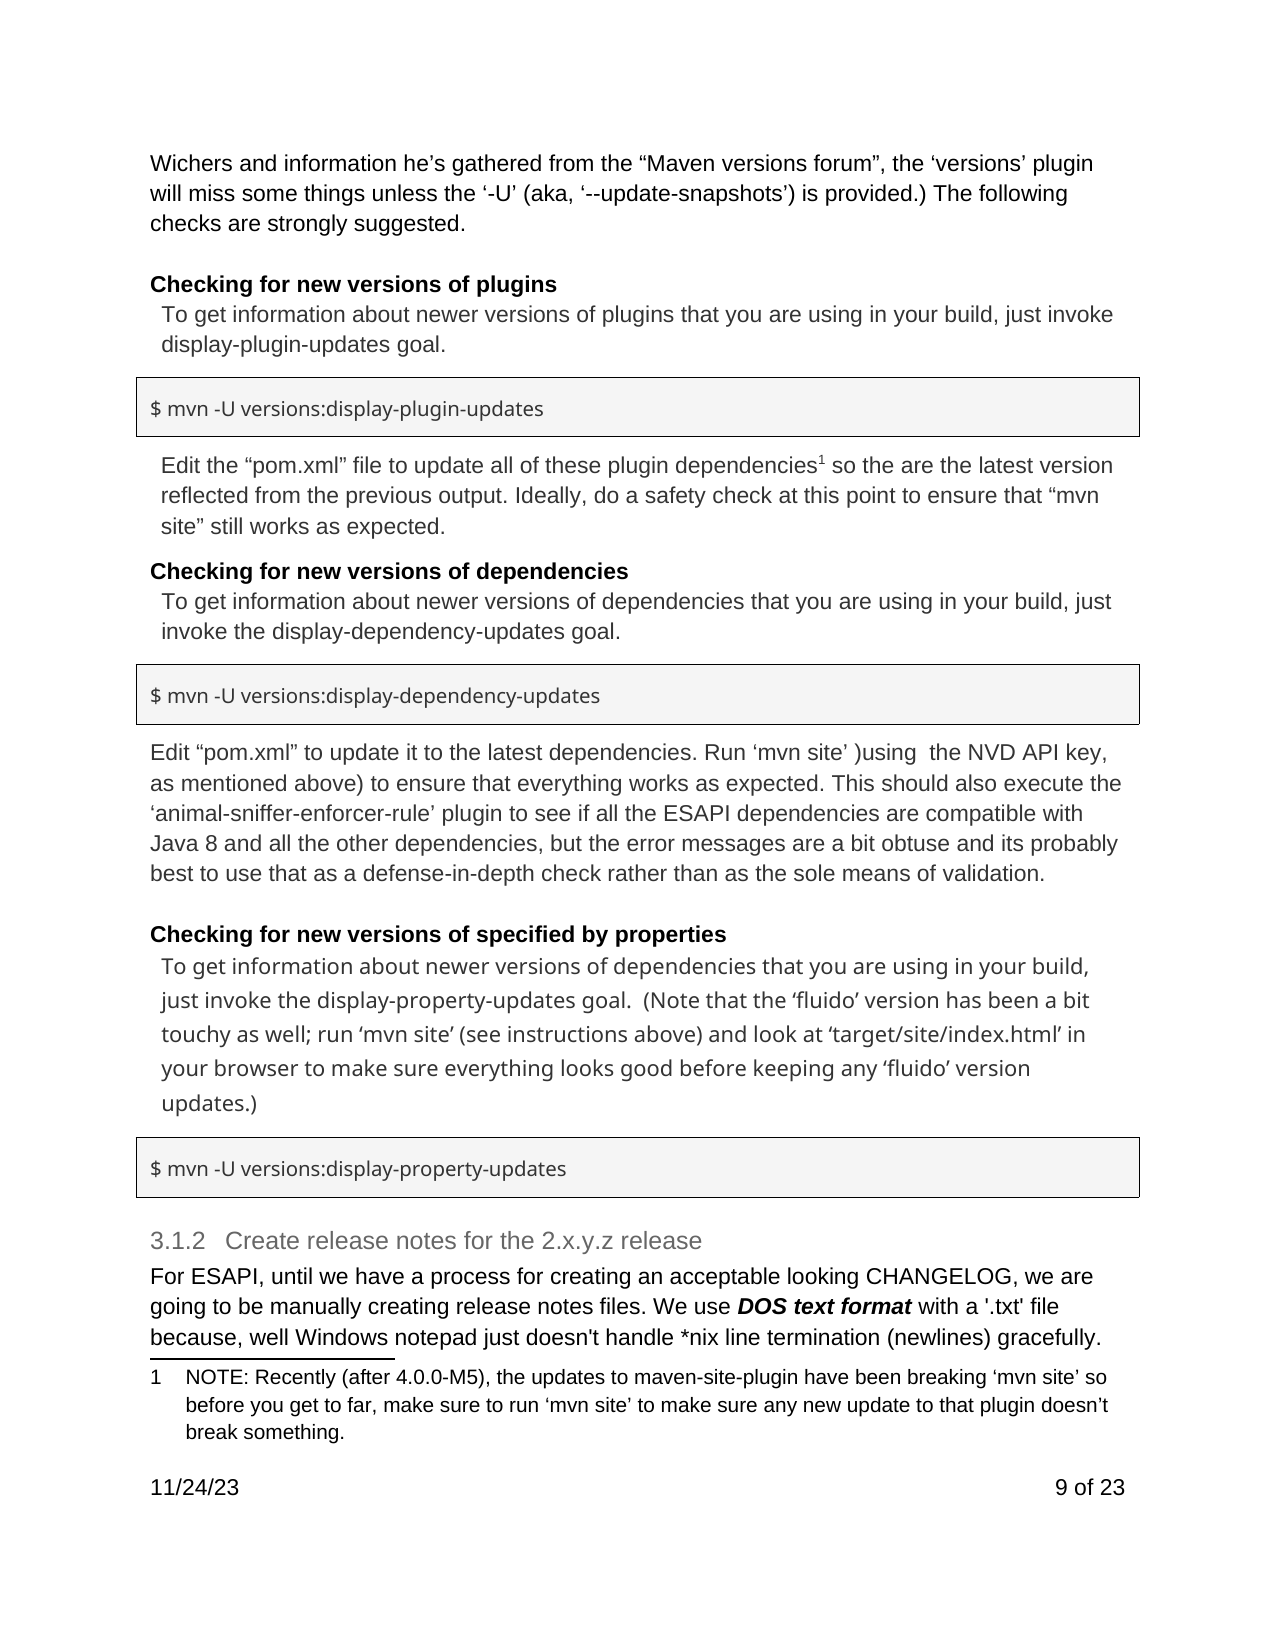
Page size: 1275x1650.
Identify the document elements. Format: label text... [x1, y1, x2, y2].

text $ mvn -U versions:display-dependency-updates [137, 665, 1139, 724]
text For ESAPI, until we have a process for creating an acceptable looking CHANGELOG, we are going to be manually creating release notes files. We use DOS text format with a '.txt' file because, well Windows notepad just doesn't handle *nix line termination (newlines) gracefully. [150, 1263, 1125, 1350]
text Edit “pom.xml” to update it to the latest dependencies. Run ‘mvn site’ )using the NVD API key, as mentioned above) to ensure that everything works as expected. This should also execute the ‘animal-sniffer-enforcer-rule’ plugin to see if all the ESAPI dependencies are compatible with Java 8 and all the other dependencies, but the error messages are a bit obtuse and its probably best to use that as a defense-in-depth check rather than as the sole means of validation. [150, 739, 1125, 887]
text NOTE: Recently (after 4.0.0-M5), the updates to maven-site-plugin have been breaking ‘mvn site’ so before you get to far, make sure to run ‘mvn site’ to make sure any new update to that plugin doesn’t break something. [150, 1365, 1125, 1444]
text Checking for new versions of plugins [150, 271, 1125, 297]
text Wichers and information he’s gathered from the “Maven versions forum”, the ‘versions’ plugin will miss some things unless the ‘-U’ (aka, ‘--update-snapshots’) is provided.) The following checks are strongly suggested. [150, 150, 1125, 237]
text To get information about newer versions of dependencies that you are using in your build, just invoke the display-property-updates goal. (Note that the ‘fluido’ version has been a bit touchy as well; run ‘mvn site’ (see instructions above) and look at ‘target/site/index.html’ in your browser to make sure everything looks good before keeping any ‘fluido’ version updates.) [161, 951, 1114, 1117]
text Edit the “pom.xml” file to update all of these plugin dependencies so the are the latest version reflected from the previous output. Ideally, do a safety check at this point to ensure that “mvn site” still works as expected. [161, 452, 1114, 539]
text Checking for new versions of specified by properties [150, 921, 1125, 947]
text $ mvn -U versions:display-plugin-updates [137, 378, 1139, 436]
text To get information about newer versions of plugins that you are using in your build, just invoke display-plugin-updates goal. [161, 301, 1114, 358]
text $ mvn -U versions:display-property-updates [137, 1138, 1139, 1197]
text Checking for new versions of dependencies [150, 558, 1125, 584]
text To get information about newer versions of dependencies that you are using in your build, just invoke the display-dependency-updates goal. [161, 588, 1114, 645]
subtitle Create release notes for the 2.x.y.z release [150, 1226, 1125, 1255]
